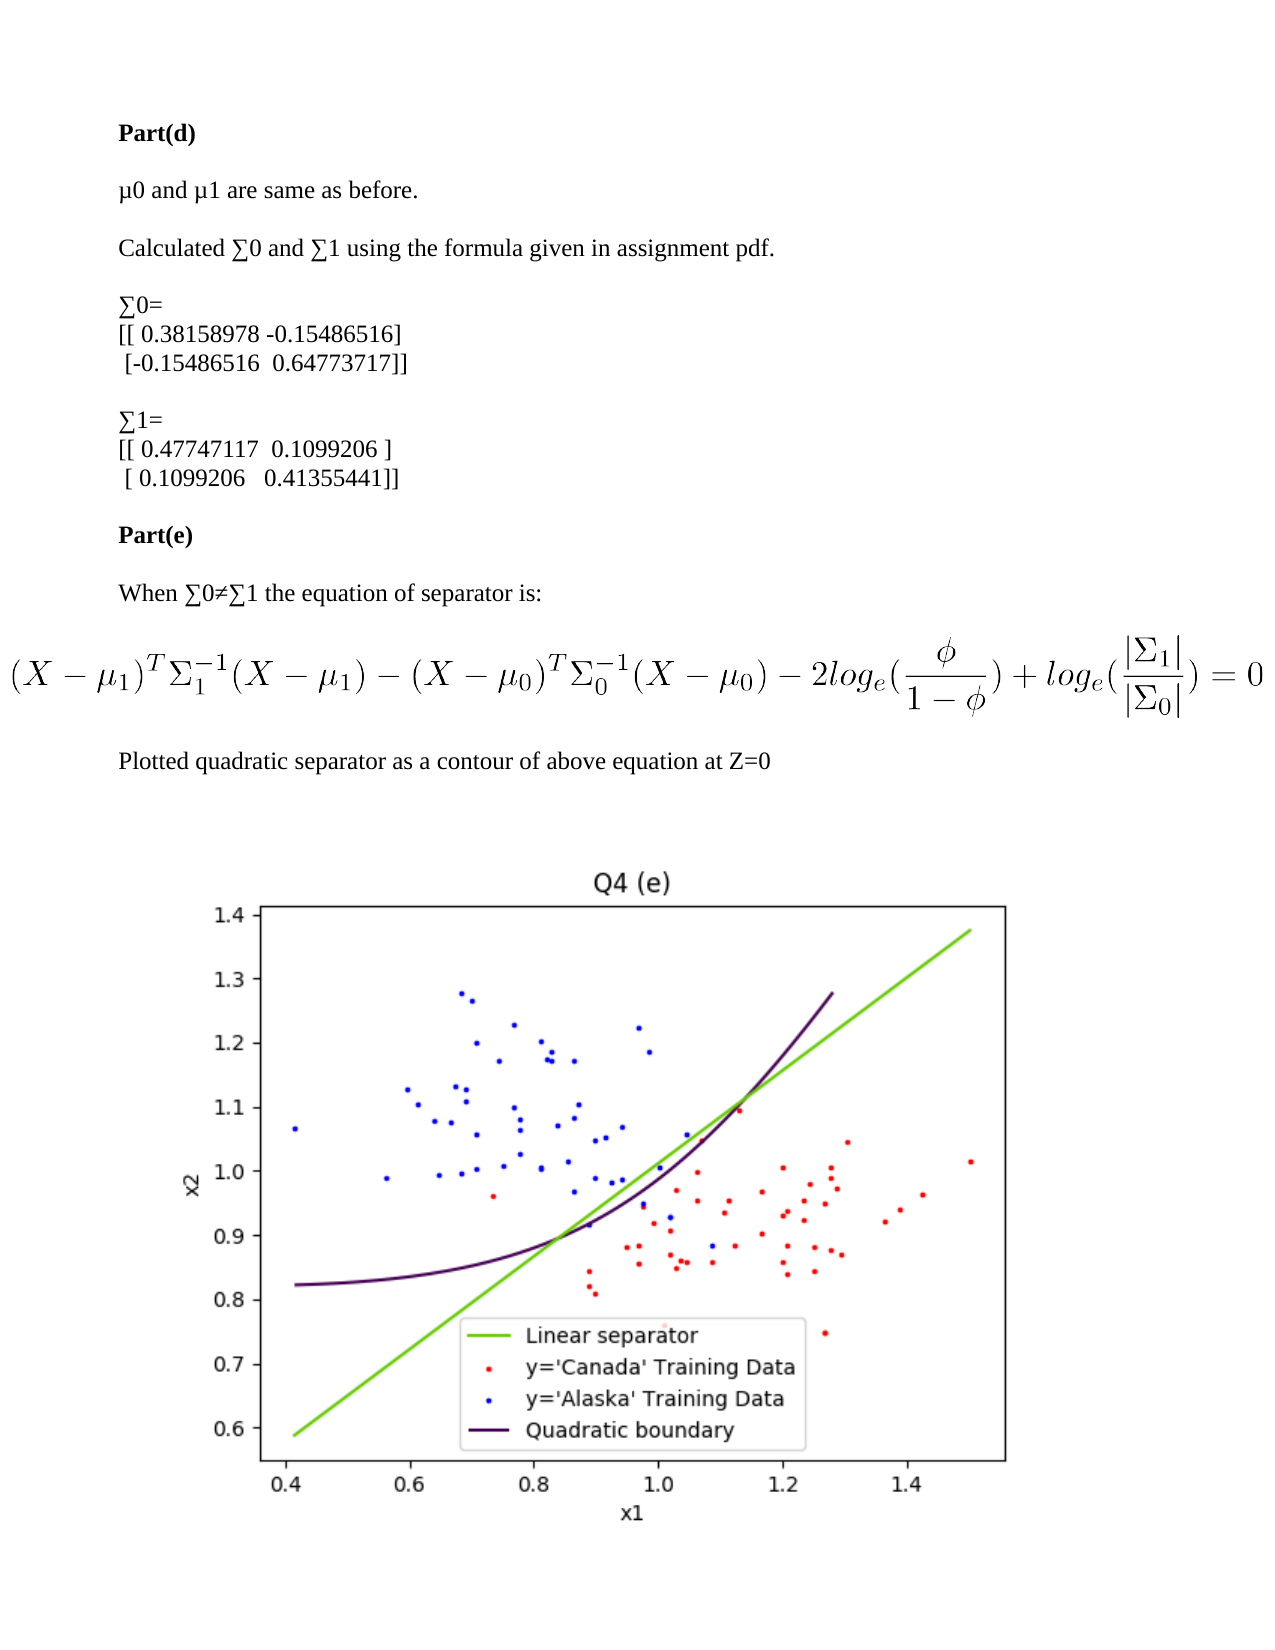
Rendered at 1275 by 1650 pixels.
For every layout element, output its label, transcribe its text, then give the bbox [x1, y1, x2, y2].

text Plotted quadratic separator as a contour of above equation at Z=0 [118, 746, 1157, 775]
picture [12, 635, 1263, 718]
text [[ 0.47747117 0.1099206 ] [118, 434, 1157, 463]
text [[ 0.38158978 -0.15486516] [118, 319, 1157, 348]
text Part(d) [118, 118, 1157, 147]
text Part(e) [118, 521, 1157, 549]
text ∑1= [118, 406, 1157, 434]
picture [140, 820, 1100, 1540]
text When ∑0≠∑1 the equation of separator is: [118, 578, 1157, 607]
text [ 0.1099206 0.41355441]] [118, 463, 1157, 492]
text Calculated ∑0 and ∑1 using the formula given in assignment pdf. [118, 233, 1157, 262]
text µ0 and µ1 are same as before. [118, 176, 1157, 204]
text ∑0= [118, 291, 1157, 319]
text [-0.15486516 0.64773717]] [118, 348, 1157, 377]
